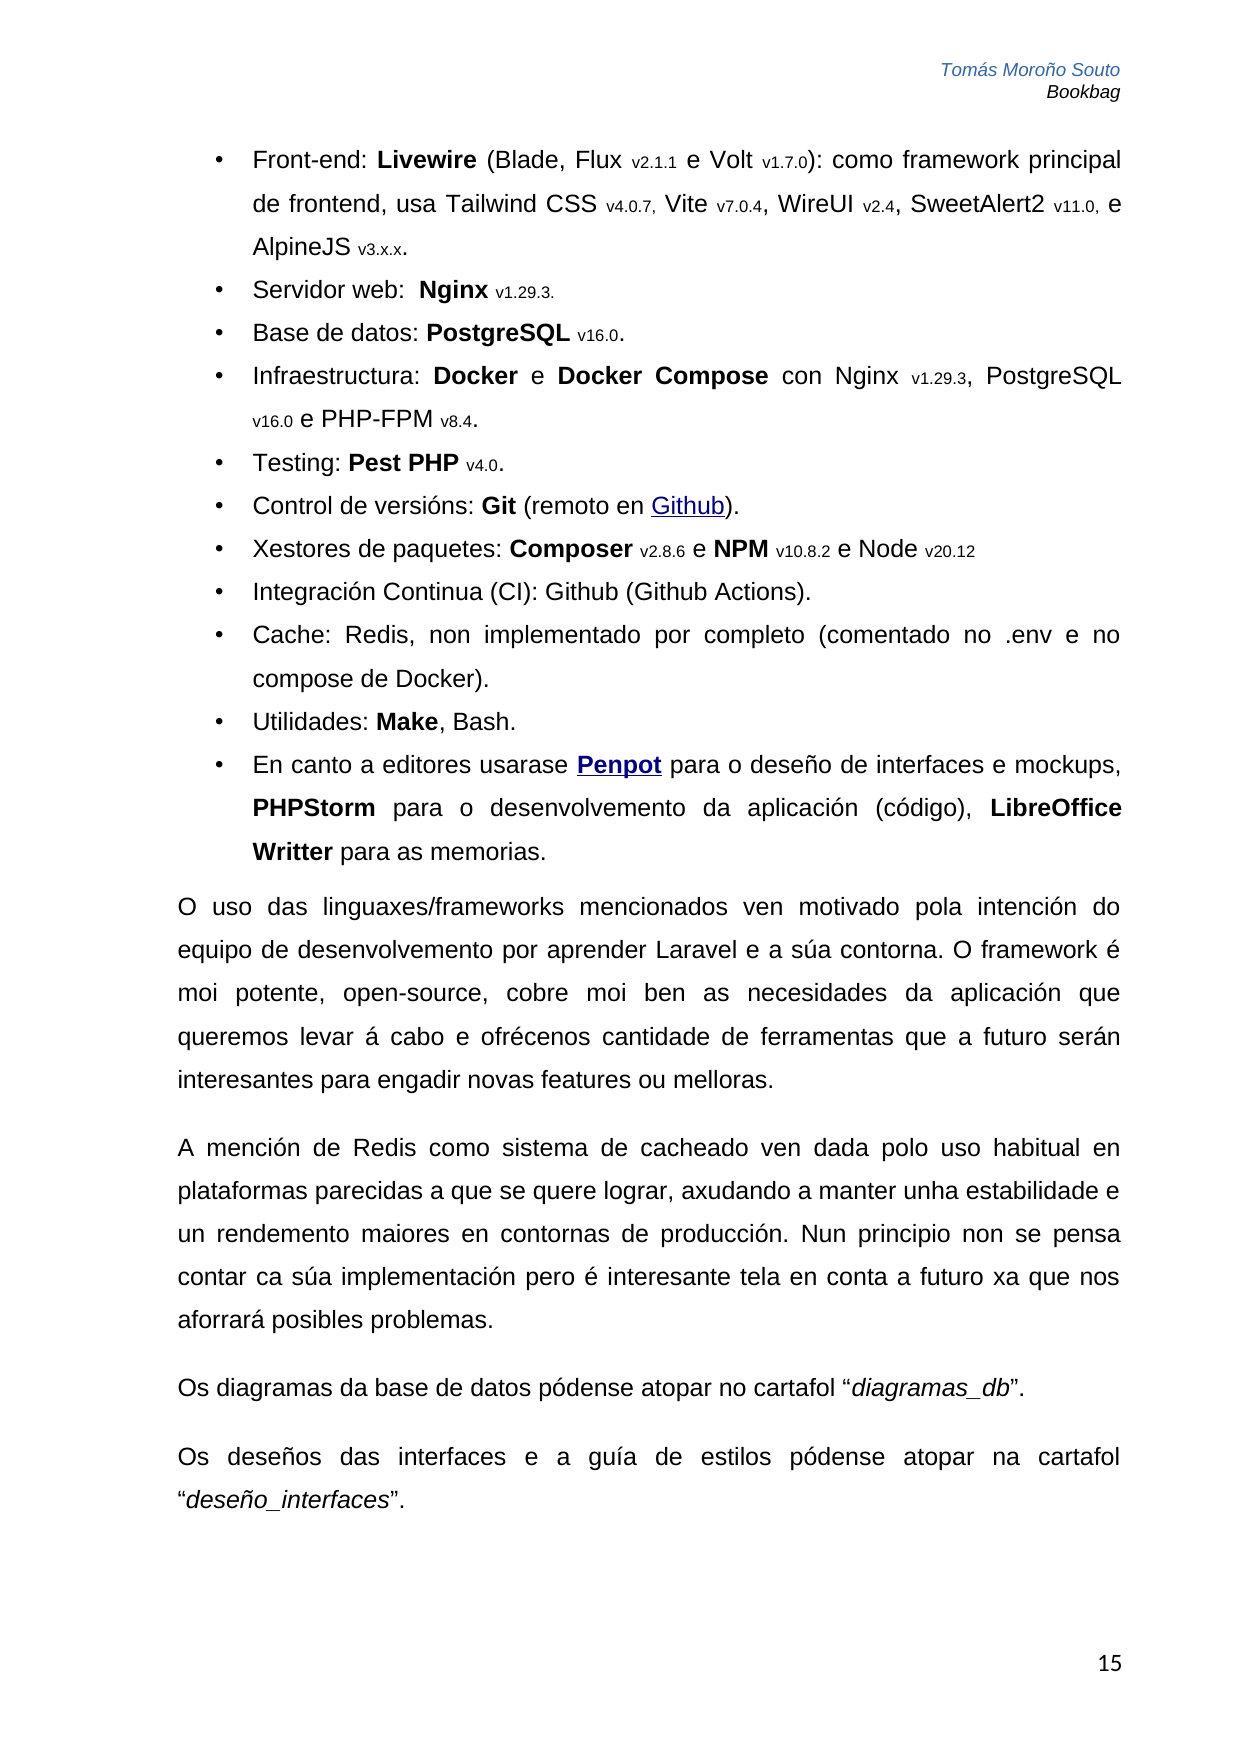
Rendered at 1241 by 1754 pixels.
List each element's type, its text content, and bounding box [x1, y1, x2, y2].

text A mención de Redis como sistema de cacheado ven dada polo uso habitual en plataformas parecidas a que se quere lograr, axudando a manter unha estabilidade e un rendemento maiores en contornas de producción. Nun principio non se pensa contar ca súa implementación pero é interesante tela en conta a futuro xa que nos aforrará posibles problemas. [177, 1133, 1122, 1334]
list Testing: Pest PHP v4.0. [215, 448, 1122, 476]
list Servidor web: Nginx v1.29.3. [215, 275, 1122, 304]
text O uso das linguaxes/frameworks mencionados ven motivado pola intención do equipo de desenvolvemento por aprender Laravel e a súa contorna. O framework é moi potente, open-source, cobre moi ben as necesidades da aplicación que queremos levar á cabo e ofrécenos cantidade de ferramentas que a futuro serán interesantes para engadir novas features ou melloras. [177, 892, 1122, 1093]
list Xestores de paquetes: Composer v2.8.6 e NPM v10.8.2 e Node v20.12 [215, 534, 1122, 563]
list Control de versións: Git (remoto en Github). [215, 491, 1122, 520]
list Infraestructura: Docker e Docker Compose con Nginx v1.29.3, PostgreSQL v16.0 e PHP-FPM v8.4. [215, 361, 1122, 433]
list Cache: Redis, non implementado por completo (comentado no .env e no compose de Docker). [215, 621, 1122, 692]
list Integración Continua (CI): Github (Github Actions). [215, 577, 1122, 606]
list Utilidades: Make, Bash. [215, 707, 1122, 736]
list Base de datos: PostgreSQL v16.0. [215, 318, 1122, 347]
text Os diagramas da base de datos pódense atopar no cartafol “diagramas_db”. [177, 1373, 1122, 1402]
list En canto a editores usarase Penpot para o deseño de interfaces e mockups, PHPStorm para o desenvolvemento da aplicación (código), LibreOffice Writter para as memorias. [215, 750, 1122, 865]
text Os deseños das interfaces e a guía de estilos pódense atopar na cartafol “deseño_interfaces”. [177, 1441, 1122, 1513]
list Front-end: Livewire (Blade, Flux v2.1.1 e Volt v1.7.0): como framework principal de frontend, usa Tailwind CSS v4.0.7, Vite v7.0.4, WireUI v2.4, SweetAlert2 v11.0, e AlpineJS v3.x.x. [215, 145, 1122, 260]
